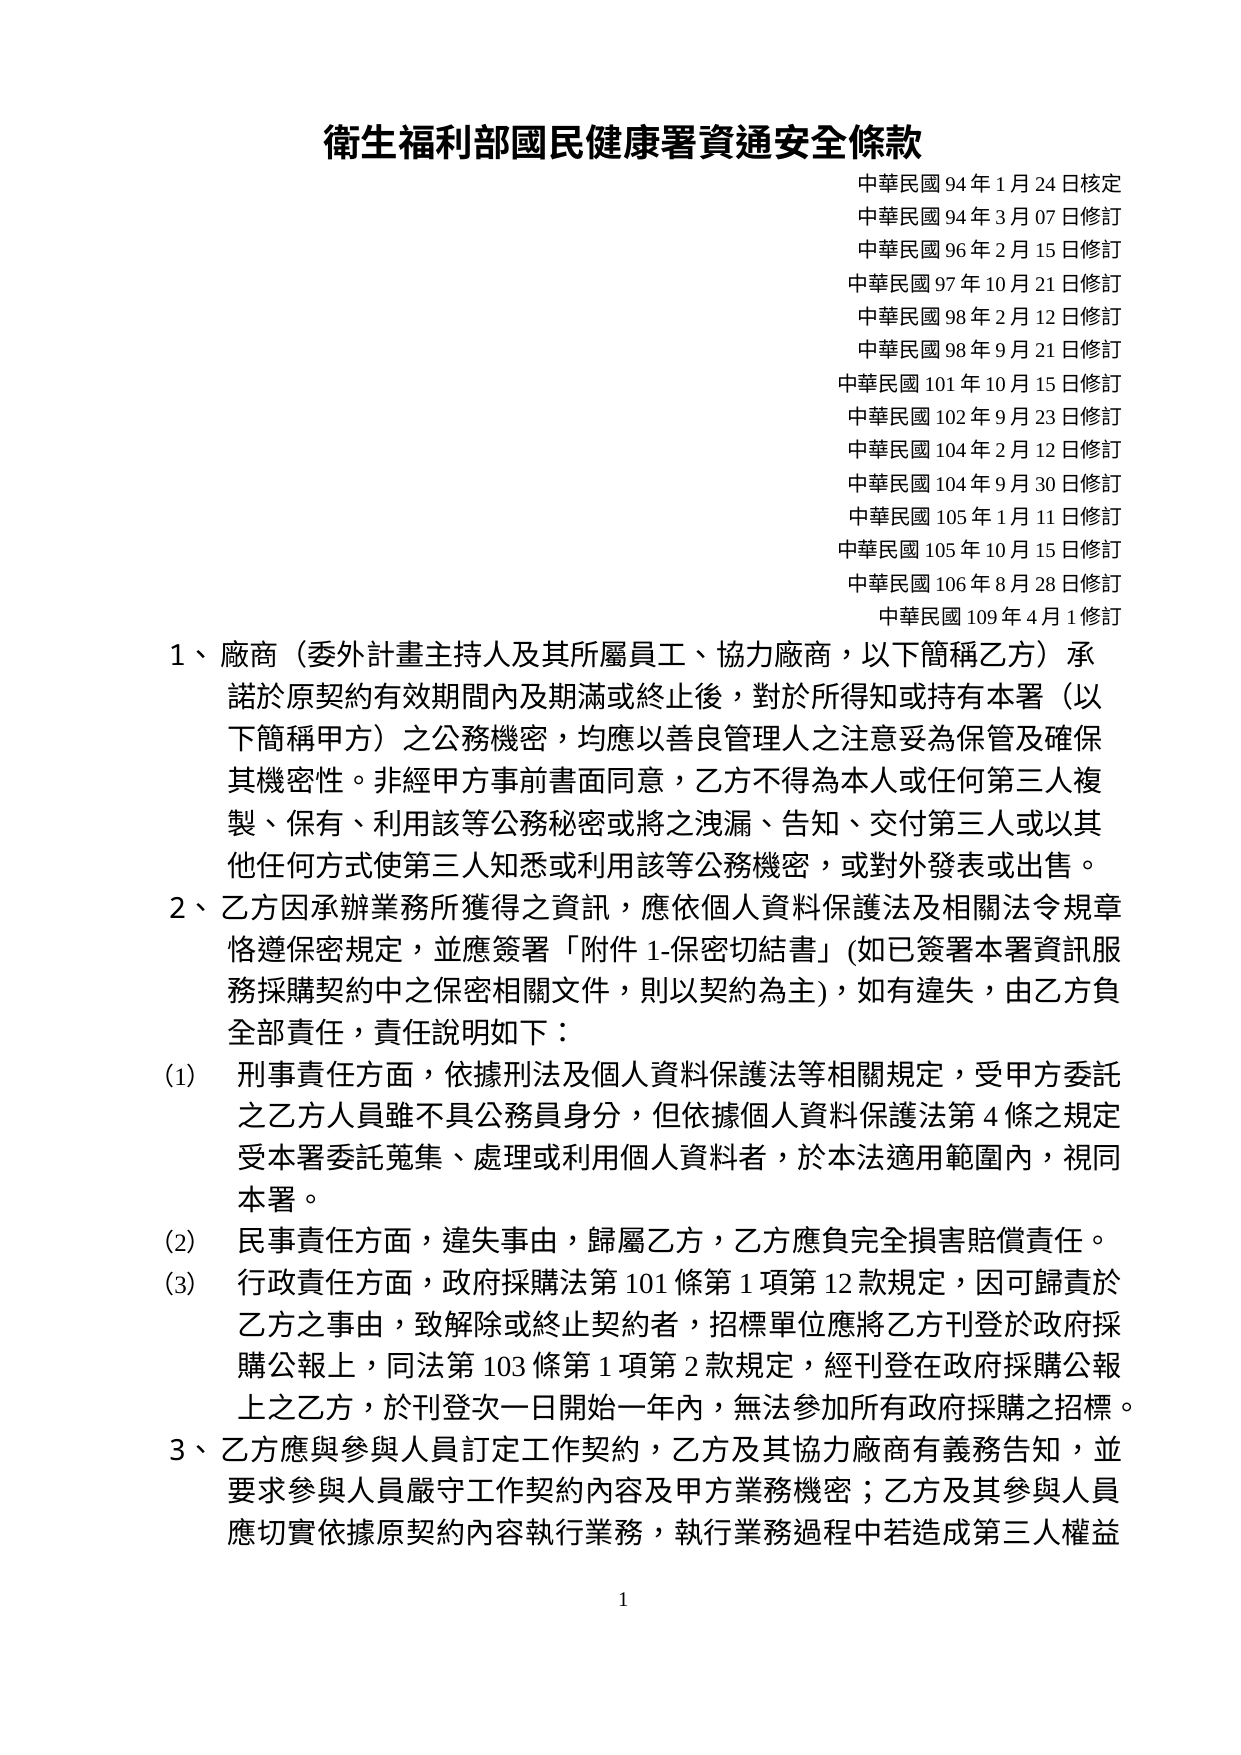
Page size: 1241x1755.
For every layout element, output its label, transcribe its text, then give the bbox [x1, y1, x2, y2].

text 中華民國105年1月11日修訂 [124, 498, 1122, 531]
text 中華民國105年10月15日修訂 [124, 531, 1122, 564]
text 中華民國101年10月15日修訂 [124, 364, 1122, 398]
text 中華民國98年9月21日修訂 [124, 331, 1122, 364]
text 中華民國104年9月30日修訂 [124, 464, 1122, 498]
text 中華民國94年3月07日修訂 [124, 198, 1122, 231]
list 行政責任方面，政府採購法第101條第1項第12款規定，因可歸責於乙方之事由，致解除或終止契約者，招標單位應將乙方刊登於政府採購公報上，同法第103條第1項第2款規定，經刊登在政府採購公報上之乙方，於刊登次一日開始一年內，無法參加所有政府採購之招標。 [149, 1260, 1122, 1427]
list 乙方因承辦業務所獲得之資訊，應依個人資料保護法及相關法令規章恪遵保密規定，並應簽署「附件1-保密切結書」(如已簽署本署資訊服務採購契約中之保密相關文件，則以契約為主)，如有違失，由乙方負全部責任，責任說明如下： [168, 885, 1122, 1052]
list 乙方應與參與人員訂定工作契約，乙方及其協力廠商有義務告知，並要求參與人員嚴守工作契約內容及甲方業務機密；乙方及其參與人員應切實依據原契約內容執行業務，執行業務過程中若造成第三人權益 [168, 1427, 1122, 1552]
text 中華民國97年10月21日修訂 [124, 264, 1122, 298]
text 中華民國106年8月28日修訂 [124, 564, 1122, 598]
text 中華民國94年1月24日核定 [124, 164, 1122, 198]
list 廠商（委外計畫主持人及其所屬員工、協力廠商，以下簡稱乙方）承諾於原契約有效期間內及期滿或終止後，對於所得知或持有本署（以下簡稱甲方）之公務機密，均應以善良管理人之注意妥為保管及確保其機密性。非經甲方事前書面同意，乙方不得為本人或任何第三人複製、保有、利用該等公務秘密或將之洩漏、告知、交付第三人或以其他任何方式使第三人知悉或利用該等公務機密，或對外發表或出售。 [168, 631, 1122, 885]
text 中華民國102年9月23日修訂 [124, 398, 1122, 431]
text 中華民國96年2月15日修訂 [124, 231, 1122, 264]
text 中華民國109年4月1修訂 [124, 598, 1122, 631]
list 刑事責任方面，依據刑法及個人資料保護法等相關規定，受甲方委託之乙方人員雖不具公務員身分，但依據個人資料保護法第4條之規定，受本署委託蒐集、處理或利用個人資料者，於本法適用範圍內，視同本署。 [149, 1052, 1122, 1218]
text 中華民國104年2月12日修訂 [124, 431, 1122, 464]
list 民事責任方面，違失事由，歸屬乙方，乙方應負完全損害賠償責任。 [149, 1218, 1122, 1260]
text 衛生福利部國民健康署資通安全條款 [124, 123, 1122, 164]
text 中華民國98年2月12日修訂 [124, 298, 1122, 331]
